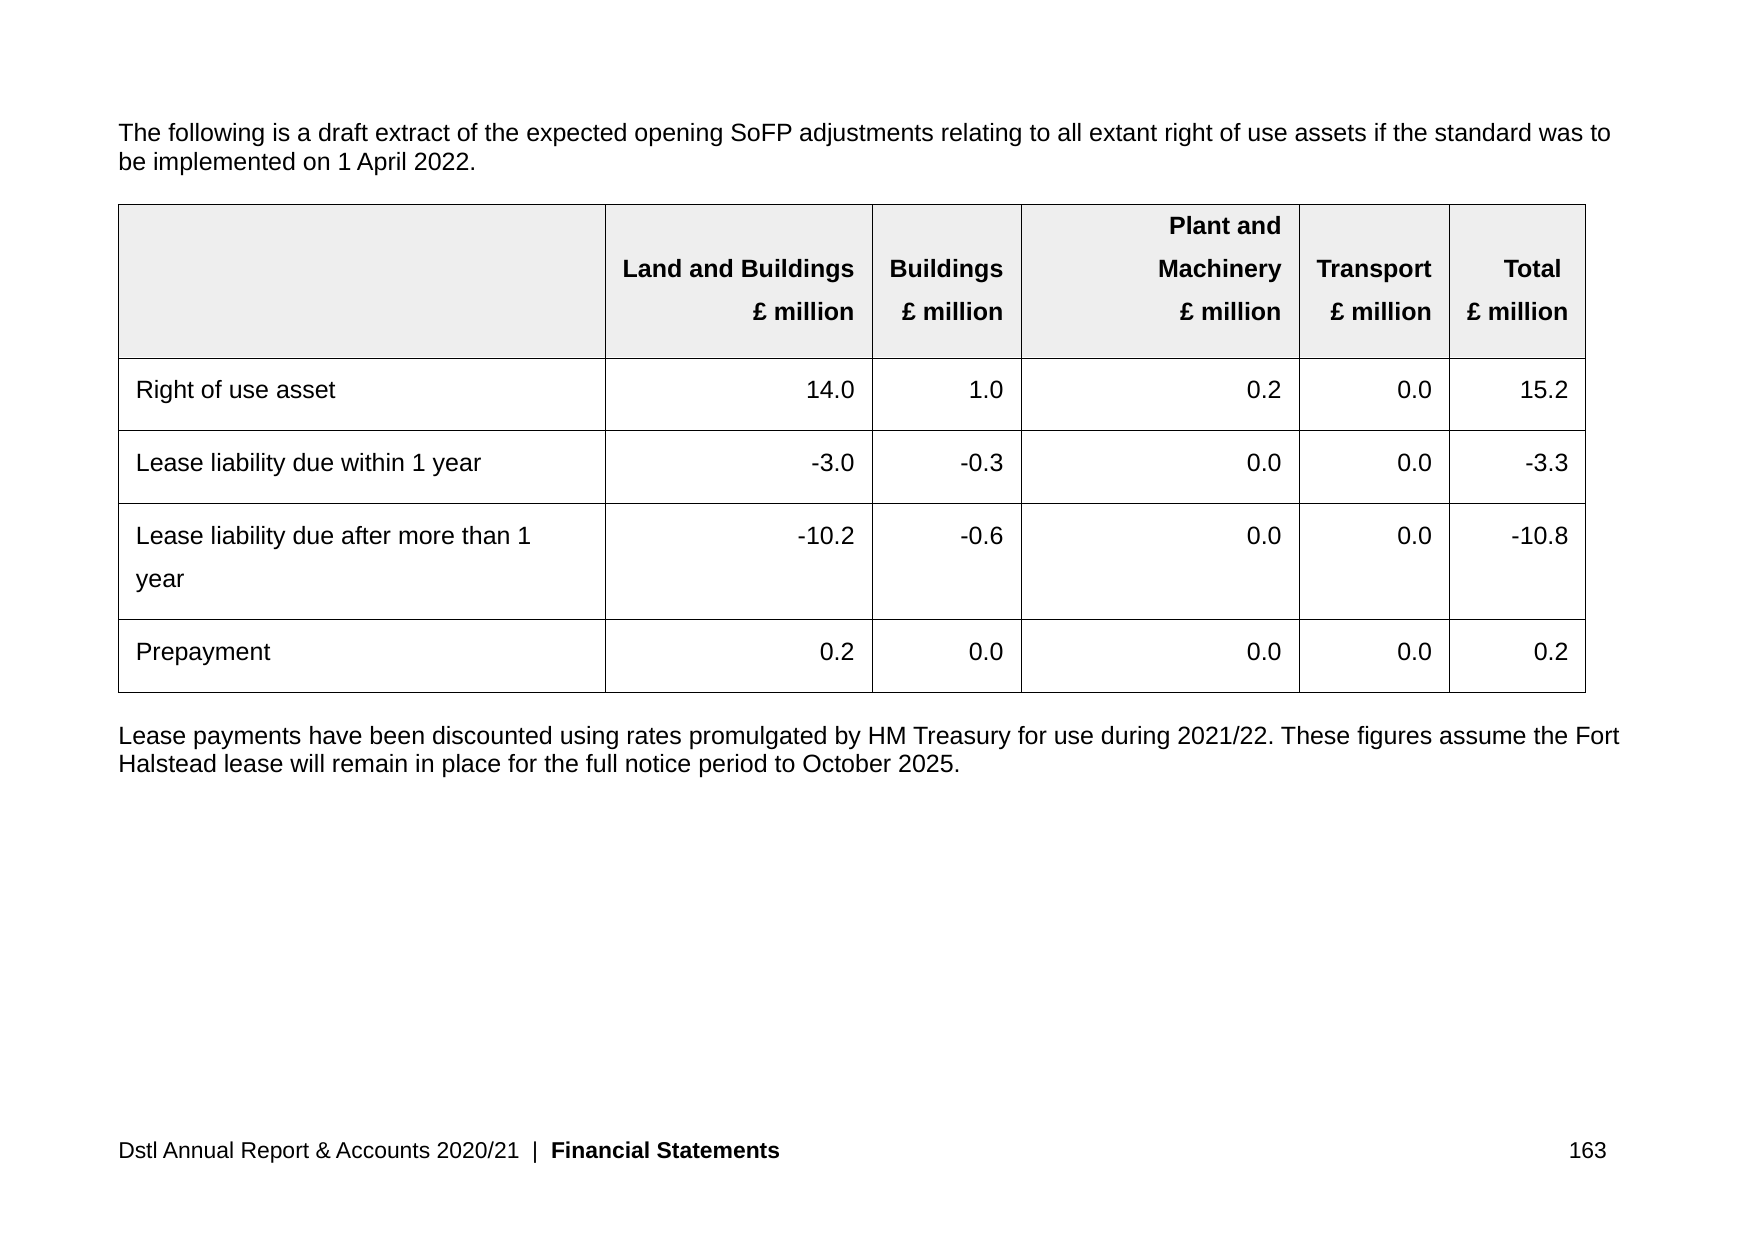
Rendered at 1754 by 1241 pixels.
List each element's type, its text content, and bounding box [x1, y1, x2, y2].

table_cell 0.0 [873, 620, 1021, 691]
table_cell Lease liability due within 1 year [119, 431, 605, 503]
table_cell 15.2 [1450, 359, 1585, 430]
table_cell 0.0 [1300, 620, 1449, 691]
table_cell Lease liability due after more than 1 year [119, 504, 605, 619]
table_cell 0.0 [1022, 504, 1299, 619]
text Lease payments have been discounted using rates promulgated by HM Treasury for use during 2021/22. These figures assume the Fort Halstead lease will remain in place for the full notice period to October 2025. [118, 721, 1636, 778]
table_cell -10.2 [606, 504, 872, 619]
table_cell 0.0 [1022, 431, 1299, 503]
table_cell -0.3 [873, 431, 1021, 503]
table_cell 0.0 [1300, 359, 1449, 430]
table_cell -0.6 [873, 504, 1021, 619]
table_cell Right of use asset [119, 359, 605, 430]
table_cell 0.2 [1450, 620, 1585, 691]
table_cell 14.0 [606, 359, 872, 430]
table_header Land ­and Buildings £ million [606, 205, 872, 357]
table_cell 1.0 [873, 359, 1021, 430]
table_header Transport £ million [1300, 205, 1449, 357]
text The following is a draft extract of the expected opening SoFP adjustments relating to all extant right of use assets if the standard was to be implemented on 1 April 2022. [118, 118, 1636, 176]
table_cell 0.2 [1022, 359, 1299, 430]
table_cell 0.0 [1300, 504, 1449, 619]
table_header [119, 205, 605, 357]
table_cell -3.0 [606, 431, 872, 503]
table_header Plant and Machinery £ million [1022, 205, 1299, 357]
table_cell -3.3 [1450, 431, 1585, 503]
table_header Buildings £ million [873, 205, 1021, 357]
table_cell 0.0 [1300, 431, 1449, 503]
table_cell -10.8 [1450, 504, 1585, 619]
table_cell Prepayment [119, 620, 605, 691]
table_cell 0.2 [606, 620, 872, 691]
table_header Total £ million [1450, 205, 1585, 357]
table_cell 0.0 [1022, 620, 1299, 691]
